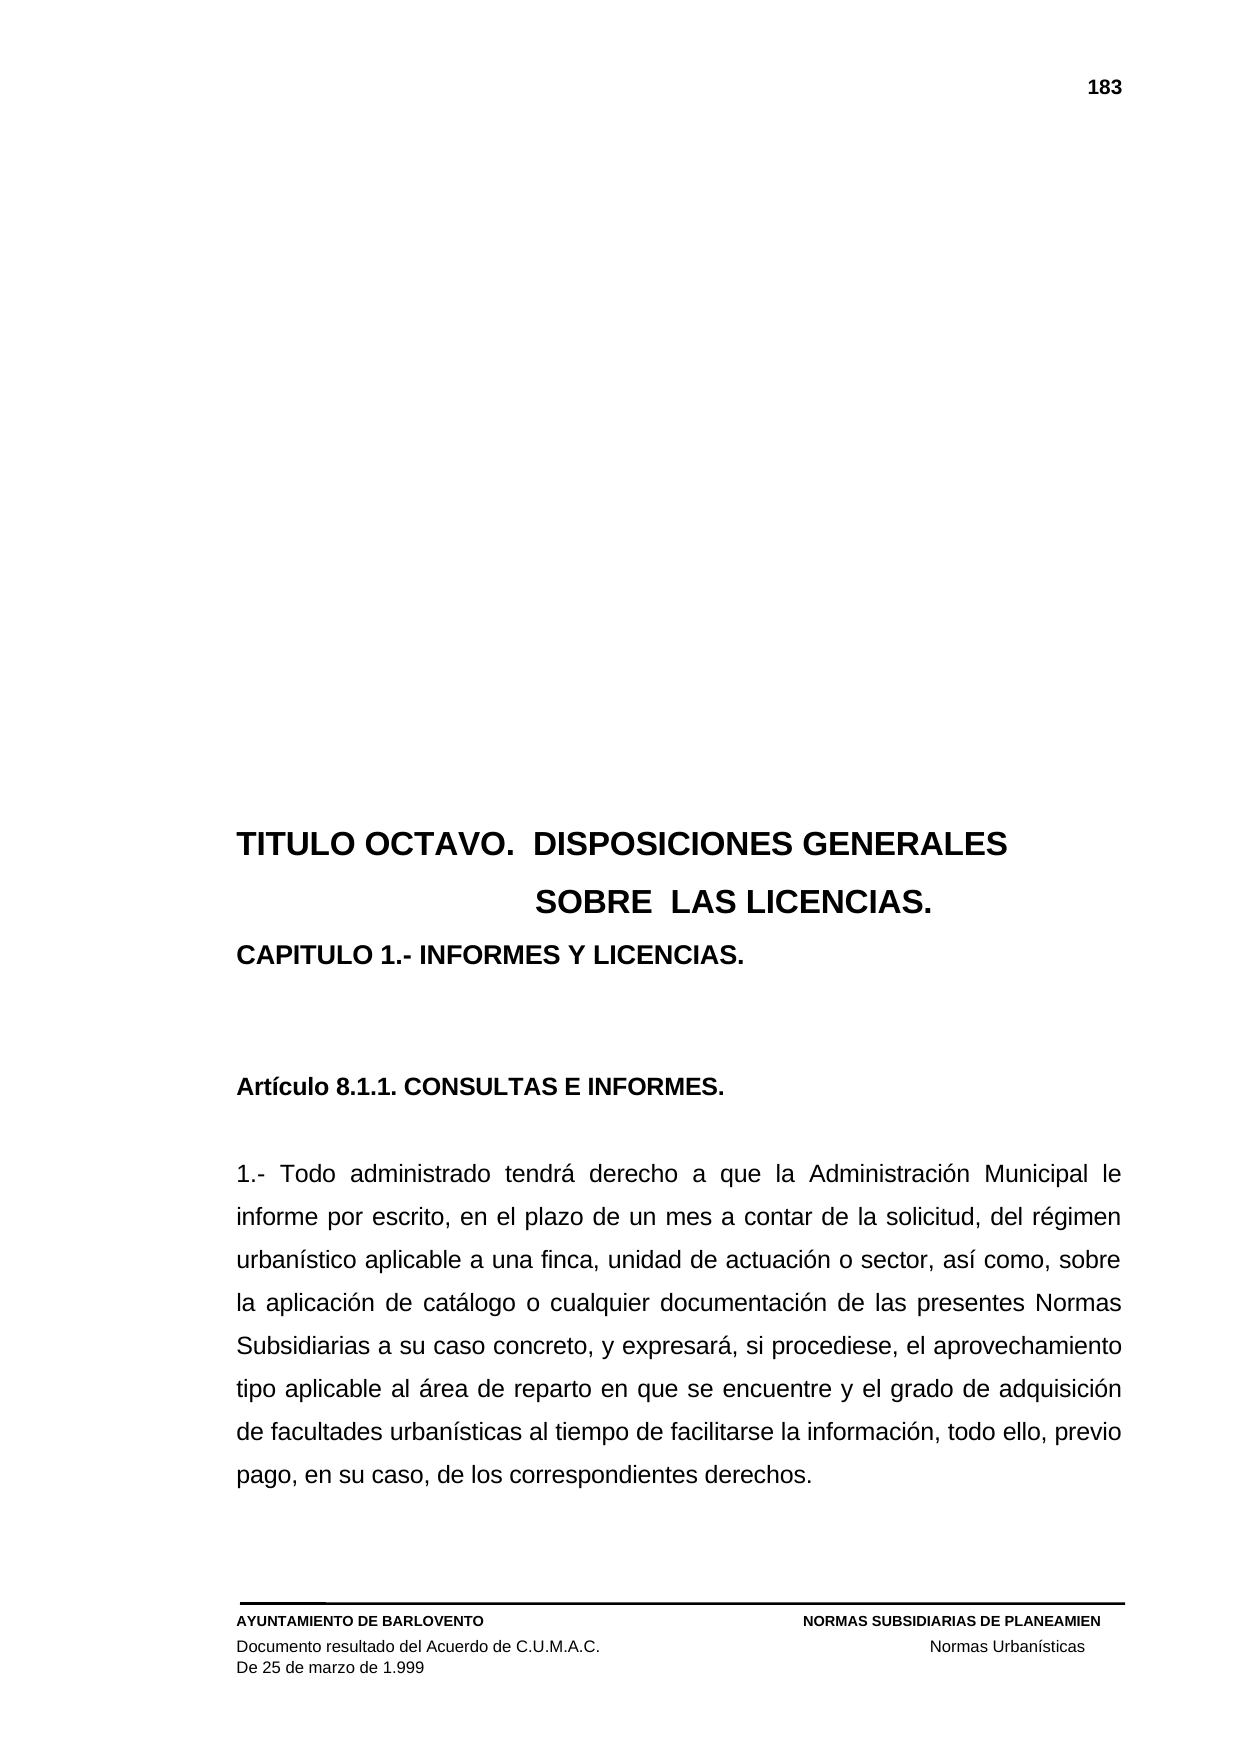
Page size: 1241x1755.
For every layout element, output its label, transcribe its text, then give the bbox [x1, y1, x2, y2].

text SOBRE LAS LICENCIAS. [236, 882, 1122, 920]
text TITULO OCTAVO. DISPOSICIONES GENERALES [236, 824, 1122, 862]
text Artículo 8.1.1. CONSULTAS E INFORMES. [236, 1072, 1122, 1101]
text 1.‑ Todo administrado tendrá derecho a que la Administración Municipal le informe por escrito, en el plazo de un mes a contar de la solicitud, del régimen urbanístico aplicable a una finca, unidad de actuación o sector, así como, sobre la aplicación de catálogo o cualquier documentación de las presentes Normas Subsidiarias a su caso concreto, y expresará, si procediese, el aprovechamiento tipo aplicable al área de reparto en que se encuentre y el grado de adquisición de facultades urbanísticas al tiempo de facilitarse la información, todo ello, previo pago, en su caso, de los correspondientes derechos. [236, 1159, 1122, 1489]
text CAPITULO 1.‑ INFORMES Y LICENCIAS. [236, 939, 1122, 971]
